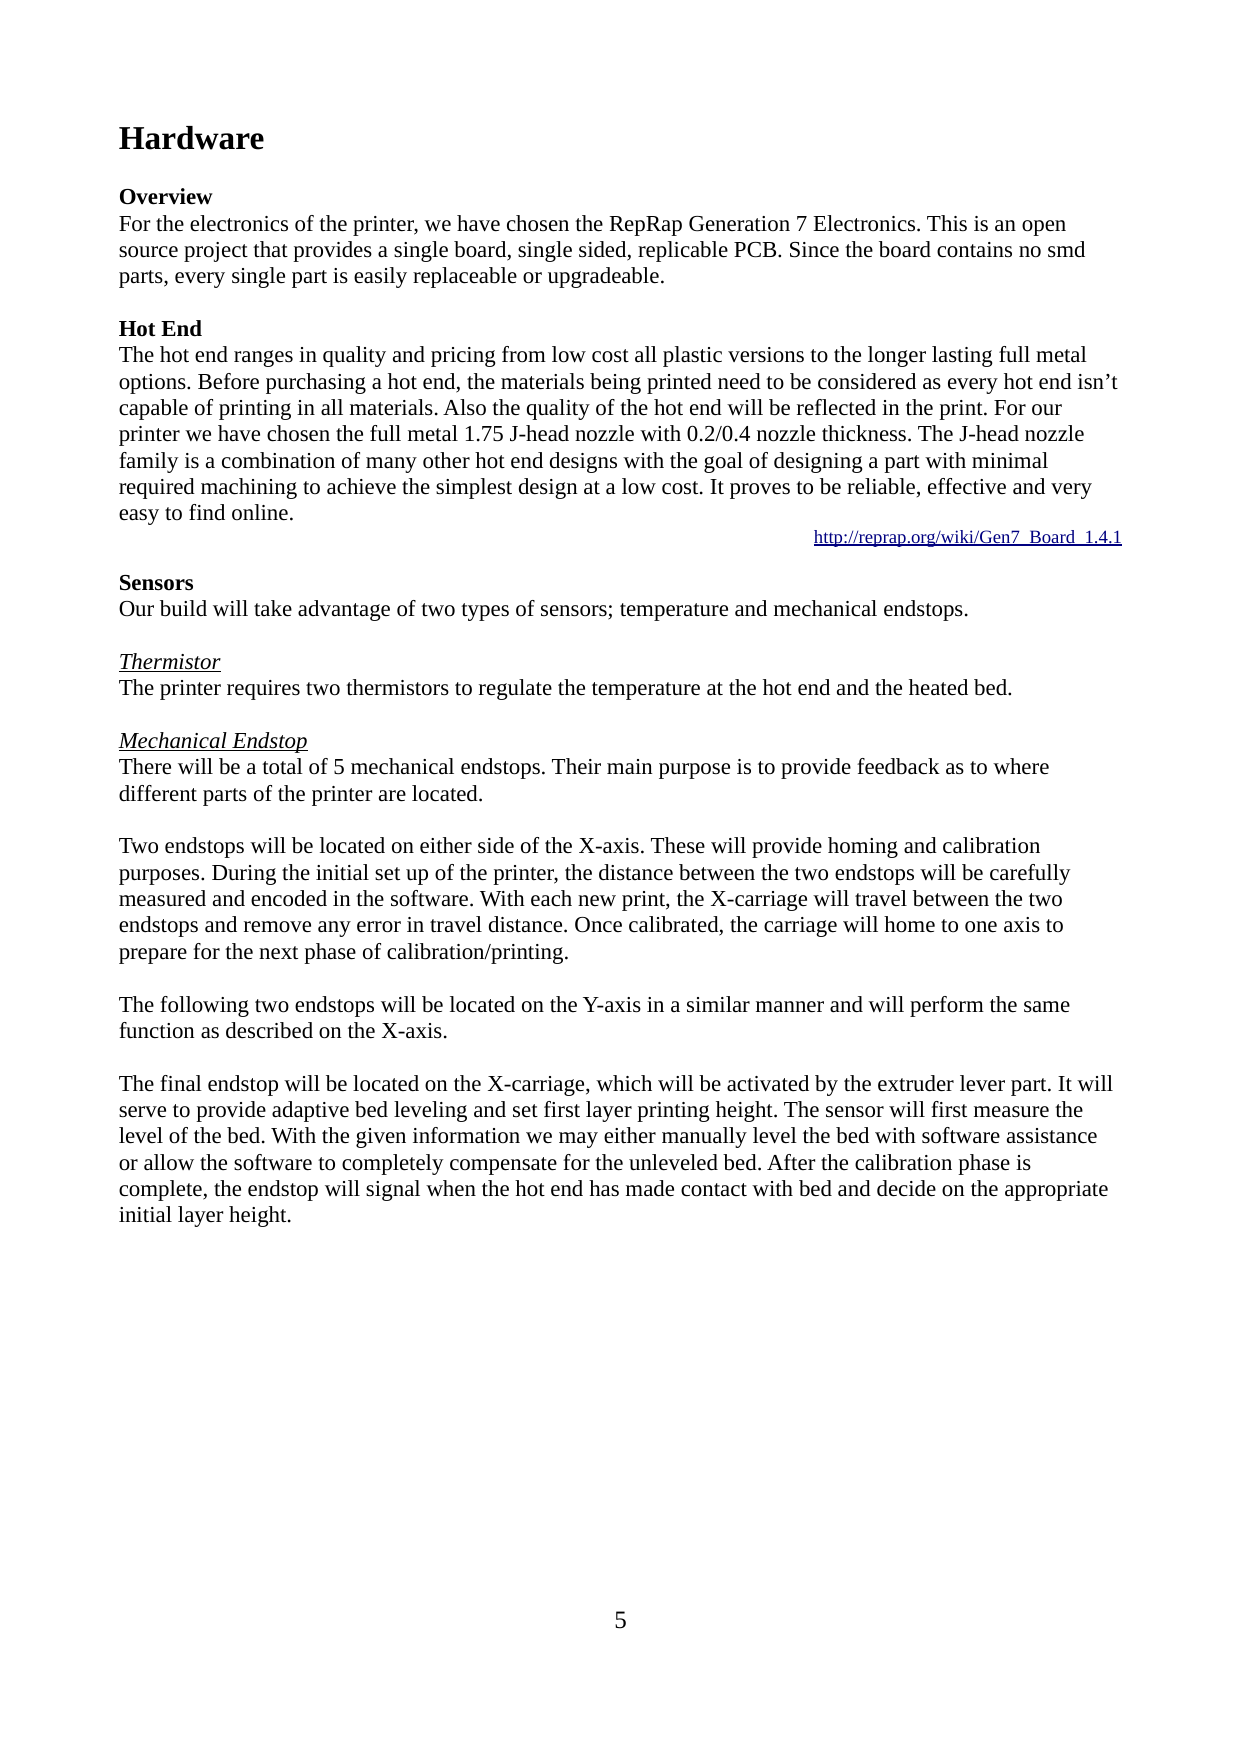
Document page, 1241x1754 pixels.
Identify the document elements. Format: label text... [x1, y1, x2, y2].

text Our build will take advantage of two types of sensors; temperature and mechanical endstops. [118, 595, 1122, 622]
text The hot end ranges in quality and pricing from low cost all plastic versions to the longer lasting full metal options. Before purchasing a hot end, the materials being printed need to be considered as every hot end isn’t capable of printing in all materials. Also the quality of the hot end will be reflected in the print. For our printer we have chosen the full metal 1.75 J-head nozzle with 0.2/0.4 nozzle thickness. The J-head nozzle family is a combination of many other hot end designs with the goal of designing a part with minimal required machining to achieve the simplest design at a low cost. It proves to be reliable, effective and very easy to find online. [118, 341, 1122, 526]
text The following two endstops will be located on the Y-axis in a similar manner and will perform the same function as described on the X-axis. [118, 991, 1122, 1043]
text Hardware [118, 118, 1122, 157]
text Overview [118, 183, 1122, 209]
text Hot End [118, 315, 1122, 341]
text Two endstops will be located on either side of the X-axis. These will provide homing and calibration purposes. During the initial set up of the printer, the distance between the two endstops will be carefully measured and encoded in the software. With each new print, the X-carriage will travel between the two endstops and remove any error in travel distance. Once calibrated, the carriage will home to one axis to prepare for the next phase of calibration/printing. [118, 832, 1122, 964]
text For the electronics of the printer, we have chosen the RepRap Generation 7 Electronics. This is an open source project that provides a single board, single sided, replicable PCB. Since the board contains no smd parts, every single part is easily replaceable or upgradeable. [118, 209, 1122, 289]
text Mechanical Endstop [118, 727, 1122, 753]
text Thermistor [118, 648, 1122, 674]
text http://reprap.org/wiki/Gen7_Board_1.4.1 [118, 526, 1122, 547]
text The printer requires two thermistors to regulate the temperature at the hot end and the heated bed. [118, 674, 1122, 701]
text Sensors [118, 569, 1122, 595]
text There will be a total of 5 mechanical endstops. Their main purpose is to provide feedback as to where different parts of the printer are located. [118, 753, 1122, 806]
text The final endstop will be located on the X-carriage, which will be activated by the extruder lever part. It will serve to provide adaptive bed leveling and set first layer printing height. The sensor will first measure the level of the bed. With the given information we may either manually level the bed with software assistance or allow the software to completely compensate for the unleveled bed. After the calibration phase is complete, the endstop will signal when the hot end has made contact with bed and decide on the appropriate initial layer height. [118, 1070, 1122, 1228]
